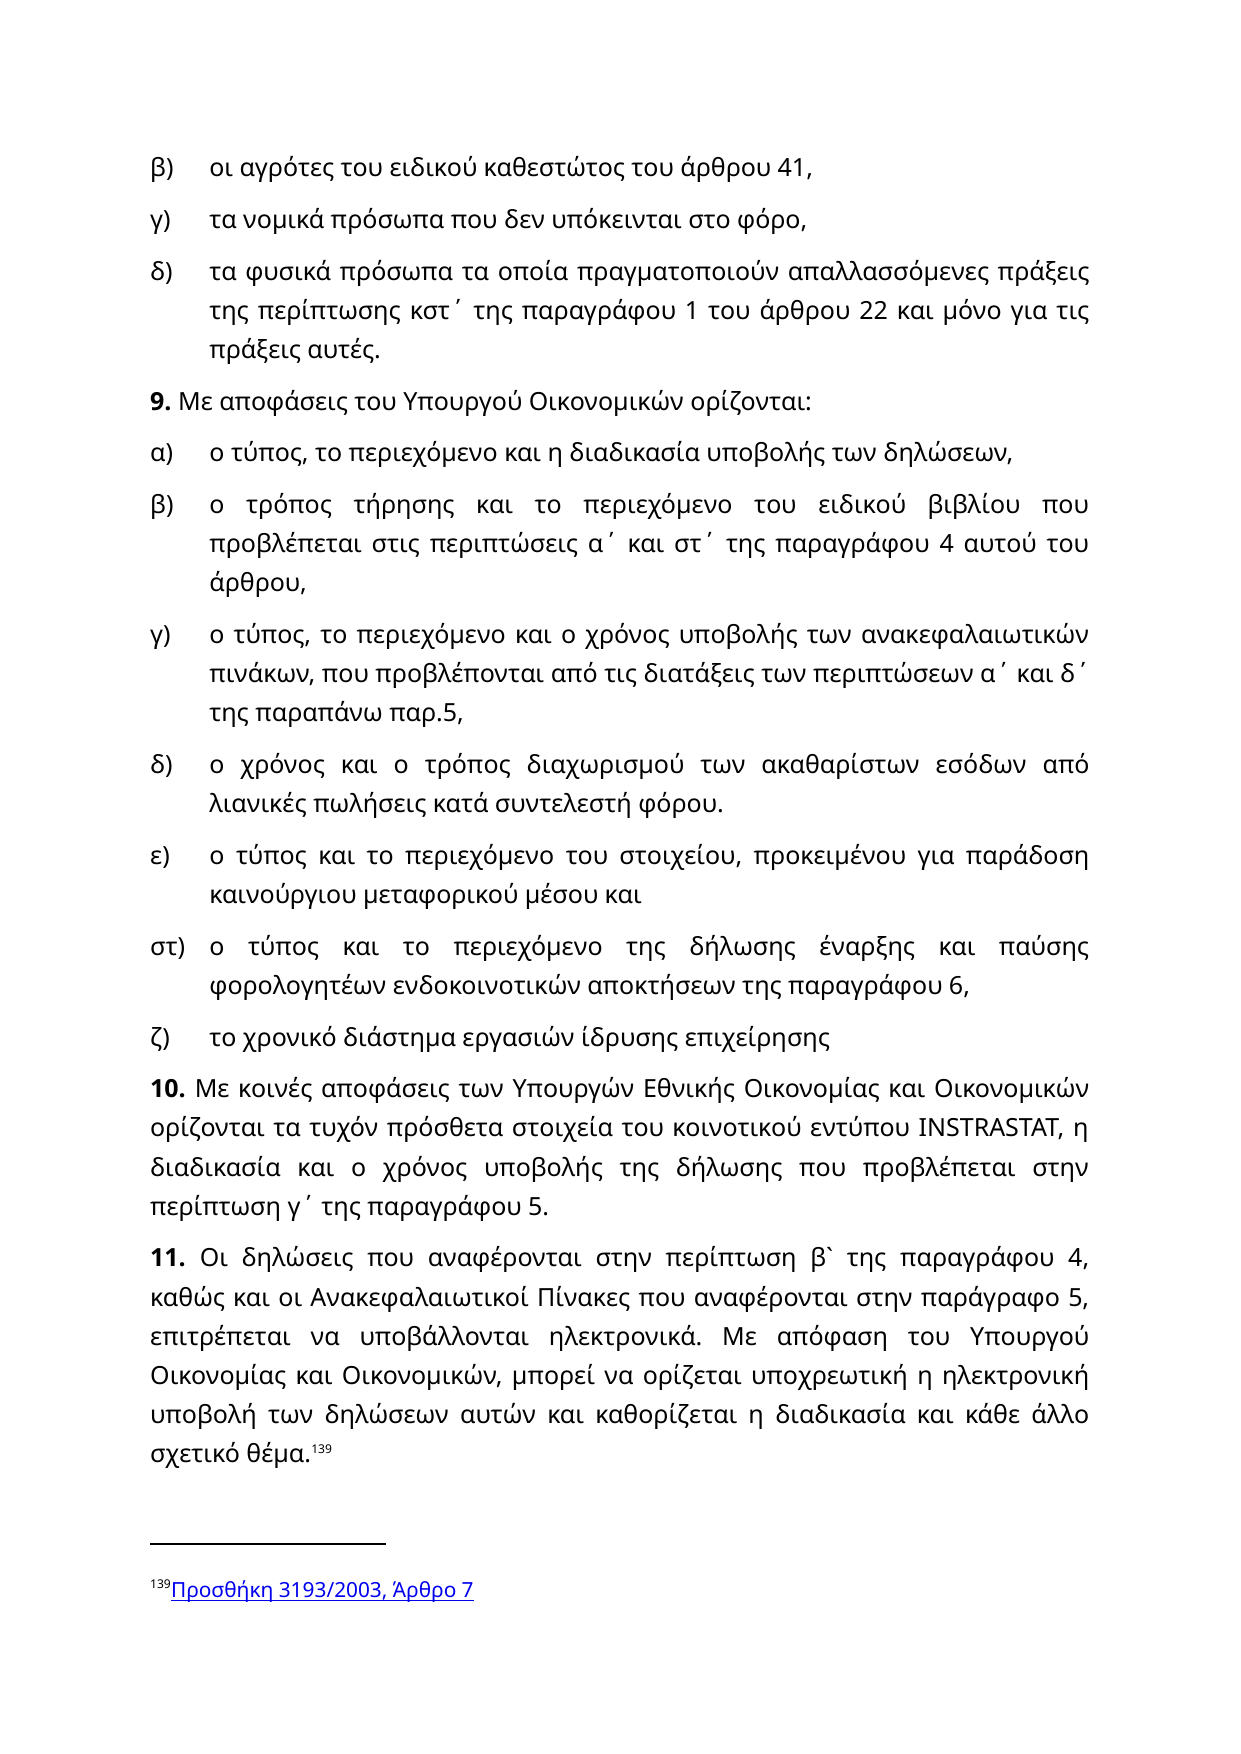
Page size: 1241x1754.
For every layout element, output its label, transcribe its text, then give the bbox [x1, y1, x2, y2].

text Προσθήκη 3193/2003, Άρθρο 7 [150, 1576, 1090, 1604]
list δ) τα φυσικά πρόσωπα τα οποία πραγματοποιούν απαλλασσόμενες πράξεις της περίπτωσης κστ΄ της παραγράφου 1 του άρθρου 22 και μόνο για τις πράξεις αυτές. [150, 253, 1090, 366]
text 11. Οι δηλώσεις που αναφέρονται στην περίπτωση β` της παραγράφου 4, καθώς και οι Ανακεφαλαιωτικοί Πίνακες που αναφέρονται στην παράγραφο 5, επιτρέπεται να υποβάλλονται ηλεκτρονικά. Με απόφαση του Υπουργού Οικονομίας και Οικονομικών, μπορεί να ορίζεται υποχρεωτική η ηλεκτρονική υποβολή των δηλώσεων αυτών και καθορίζεται η διαδικασία και κάθε άλλο σχετικό θέμα. [150, 1240, 1090, 1470]
list α) ο τύπος, το περιεχόμενο και η διαδικασία υποβολής των δηλώσεων, [150, 435, 1090, 469]
list δ) ο χρόνος και ο τρόπος διαχωρισμού των ακαθαρίστων εσόδων από λιανικές πωλήσεις κατά συντελεστή φόρου. [150, 747, 1090, 820]
list στ) ο τύπος και το περιεχόμενο της δήλωσης έναρξης και παύσης φορολογητέων ενδοκοινοτικών αποκτήσεων της παραγράφου 6, [150, 928, 1090, 1002]
list γ) ο τύπος, το περιεχόμενο και ο χρόνος υποβολής των ανακεφαλαιωτικών πινάκων, που προβλέπονται από τις διατάξεις των περιπτώσεων α΄ και δ΄ της παραπάνω παρ.5, [150, 617, 1090, 729]
list β) οι αγρότες του ειδικού καθεστώτος του άρθρου 41, [150, 150, 1090, 184]
list γ) τα νομικά πρόσωπα που δεν υπόκεινται στο φόρο, [150, 202, 1090, 236]
list ε) ο τύπος και το περιεχόμενο του στοιχείου, προκειμένου για παράδοση καινούργιου μεταφορικού μέσου και [150, 837, 1090, 911]
list ζ) το χρονικό διάστημα εργασιών ίδρυσης επιχείρησης [150, 1019, 1090, 1053]
list β) ο τρόπος τήρησης και το περιεχόμενο του ειδικού βιβλίου που προβλέπεται στις περιπτώσεις α΄ και στ΄ της παραγράφου 4 αυτού του άρθρου, [150, 487, 1090, 599]
text 10. Με κοινές αποφάσεις των Υπουργών Εθνικής Οικονομίας και Οικονομικών ορίζονται τα τυχόν πρόσθετα στοιχεία του κοινοτικού εντύπου INSTRASTAT, η διαδικασία και ο χρόνος υποβολής της δήλωσης που προβλέπεται στην περίπτωση γ΄ της παραγράφου 5. [150, 1071, 1090, 1222]
text 9. Με αποφάσεις του Υπουργού Οικονομικών ορίζονται: [150, 383, 1090, 417]
